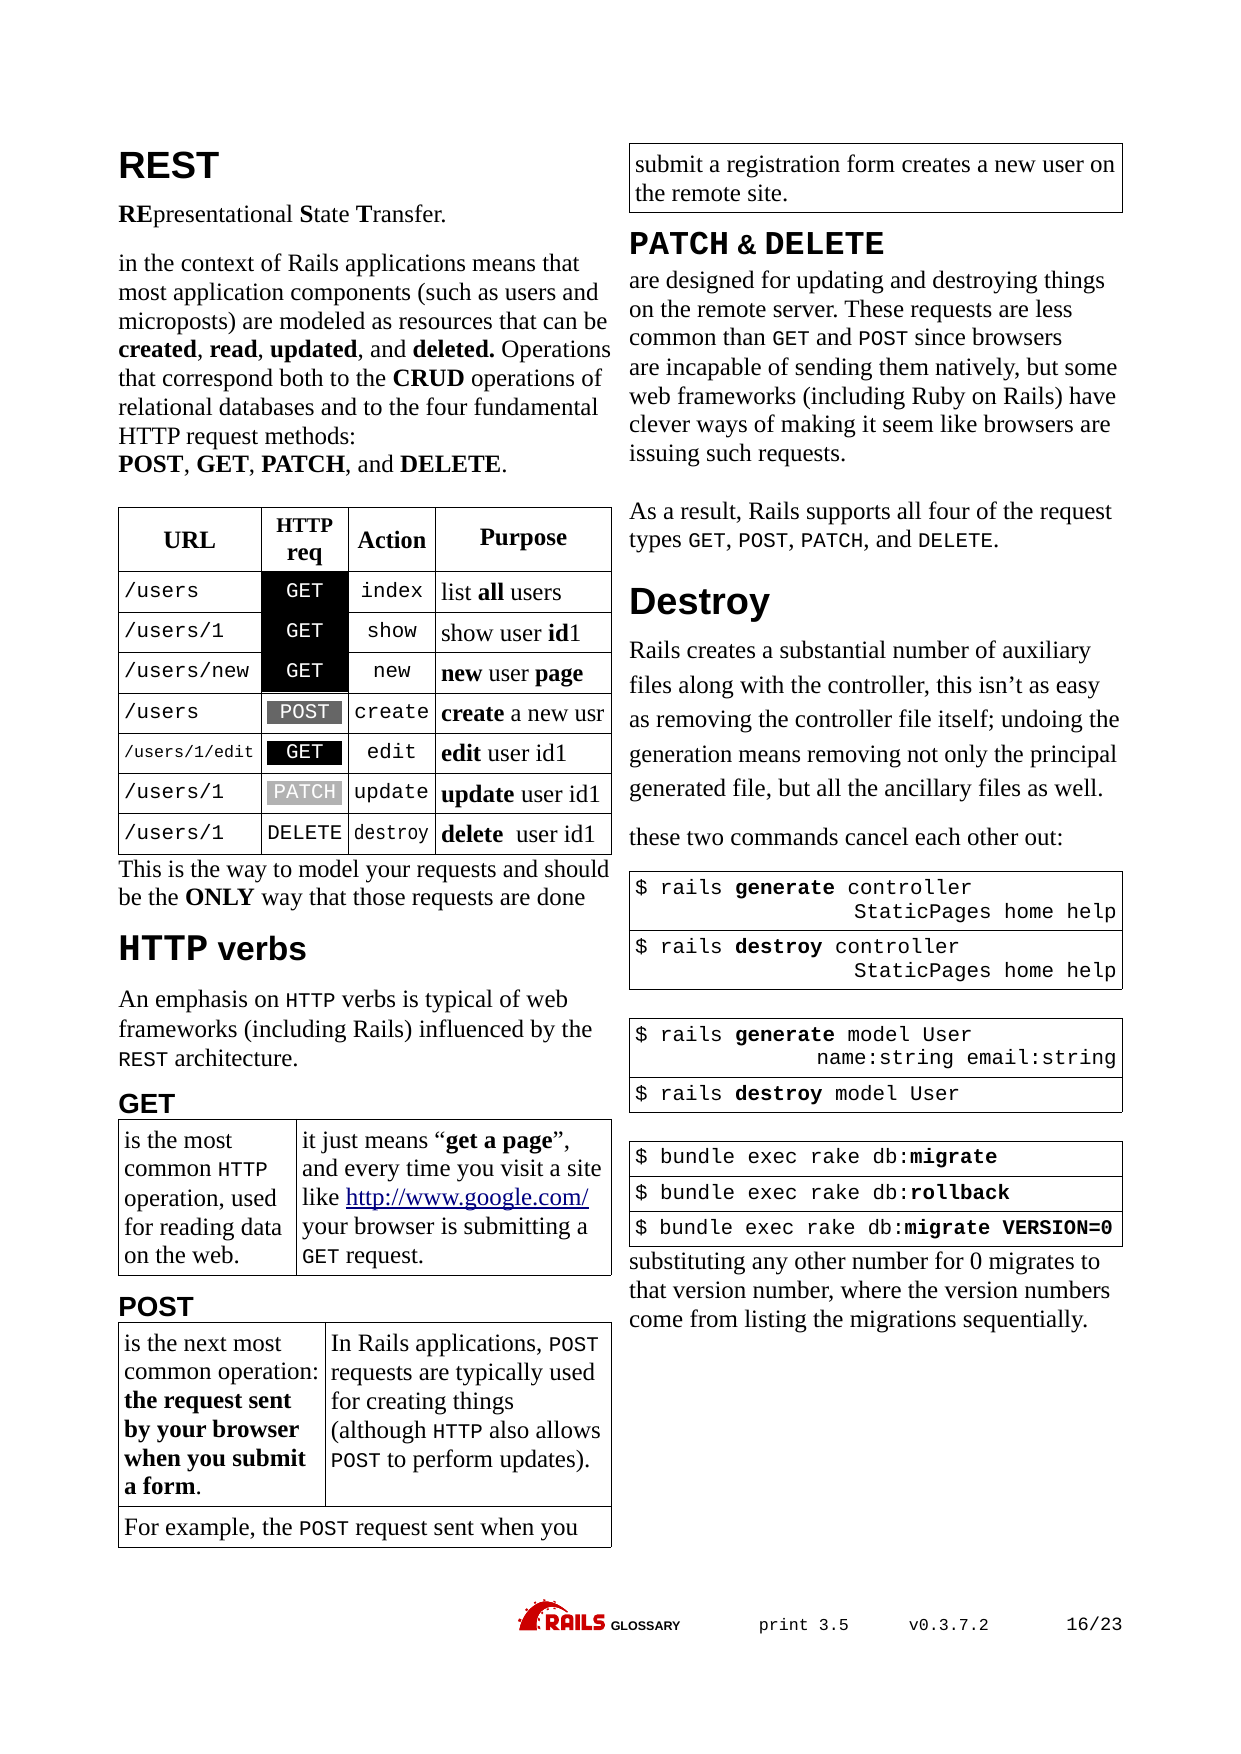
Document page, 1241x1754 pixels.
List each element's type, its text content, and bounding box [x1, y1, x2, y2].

table_header Purpose [436, 508, 611, 571]
table_cell update [349, 774, 435, 813]
table_cell new user page [436, 653, 611, 692]
text Rails creates a substantial number of auxiliary files along with the controller, this isn’t as easy as removing the controller file itself; undoing the generation means removing not only the principal generated file, but all the ancillary files as well. [629, 635, 1122, 802]
table_header is the next most common operation: the request sent by your browser when you submit a form. [119, 1323, 325, 1506]
table_cell list all users [436, 572, 611, 612]
text are designed for updating and destroying things on the remote server. These requests are less common than GET and POST since browsers [629, 265, 1122, 352]
table_cell /users/1 [119, 814, 261, 854]
table_cell update user id1 [436, 774, 611, 813]
table_header $ rails generate model User name:string email:string [630, 1019, 1122, 1077]
table_cell /users [119, 572, 261, 612]
table_cell /users/new [119, 653, 261, 692]
table_cell /users/1 [119, 774, 261, 813]
table_cell GET [262, 653, 348, 692]
table_cell POST [262, 694, 348, 733]
table_header Action [349, 508, 435, 571]
table_cell For example, the POST request sent when you [119, 1507, 611, 1547]
table_header $ bundle exec rake db:migrate [630, 1142, 1122, 1176]
table_cell GET [262, 613, 348, 652]
table_cell /users/1/edit [119, 734, 261, 773]
text POST, GET, PATCH, and DELETE. [118, 449, 611, 478]
table_cell index [349, 572, 435, 612]
text As a result, Rails supports all four of the request types GET, POST, PATCH, and DELETE. [629, 496, 1122, 554]
table_cell $ bundle exec rake db:rollback [630, 1177, 1122, 1211]
text substituting any other number for 0 migrates to that version number, where the version numbers come from listing the migrations sequentially. [629, 1247, 1122, 1333]
subtitle HTTP verbs [118, 929, 611, 972]
table_cell new [349, 653, 435, 692]
table_cell destroy [349, 814, 435, 854]
table_cell edit user id1 [436, 734, 611, 773]
table_cell DELETE [262, 814, 348, 854]
subtitle Destroy [629, 579, 1122, 623]
table_header URL [119, 508, 261, 571]
subtitle REST [118, 143, 611, 187]
table_cell create [349, 694, 435, 733]
subtitle PATCH & DELETE [629, 227, 1122, 265]
table_cell /users/1 [119, 613, 261, 652]
table_cell show user id1 [436, 613, 611, 652]
table_header it just means “get a page”, and every time you visit a site like http://www.google.com/ your browser is submitting a GET request. [297, 1120, 611, 1275]
text An emphasis on HTTP verbs is typical of web frameworks (including Rails) influenced by the REST architecture. [118, 984, 611, 1072]
subtitle GET [118, 1087, 611, 1119]
table_cell PATCH [262, 774, 348, 813]
text This is the way to model your requests and should be the ONLY way that those requests are done [118, 855, 611, 911]
table_cell GET [262, 572, 348, 612]
text these two commands cancel each other out: [629, 822, 1122, 851]
table_header is the most common HTTP operation, used for reading data on the web. [119, 1120, 296, 1275]
table_header In Rails applications, POST requests are typically used for creating things (although HTTP also allows POST to perform updates). [326, 1323, 611, 1506]
table_cell edit [349, 734, 435, 773]
table_header $ rails generate controller StaticPages home help [630, 872, 1122, 930]
text REpresentational State Transfer. [118, 199, 611, 228]
table_cell delete user id1 [436, 814, 611, 854]
table_cell $ rails destroy model User [630, 1078, 1122, 1112]
table_cell GET [262, 734, 348, 773]
text in the context of Rails applications means that most application components (such as users and microposts) are modeled as resources that can be created, read, updated, and deleted. Operations that correspond both to the CRUD operations of relational databases and to the four fundamental HTTP request methods: [118, 248, 611, 449]
table_cell $ bundle exec rake db:migrate VERSION=0 [630, 1212, 1122, 1246]
table_cell $ rails destroy controller StaticPages home help [630, 931, 1122, 989]
table_header HTTP req [262, 508, 348, 571]
table_cell create a new usr [436, 694, 611, 733]
table_cell /users [119, 694, 261, 733]
text are incapable of sending them natively, but some web frameworks (including Ruby on Rails) have clever ways of making it seem like browsers are issuing such requests. [629, 352, 1122, 467]
table_cell submit a registration form creates a new user on the remote site. [630, 144, 1122, 212]
table_cell show [349, 613, 435, 652]
subtitle POST [118, 1290, 611, 1322]
